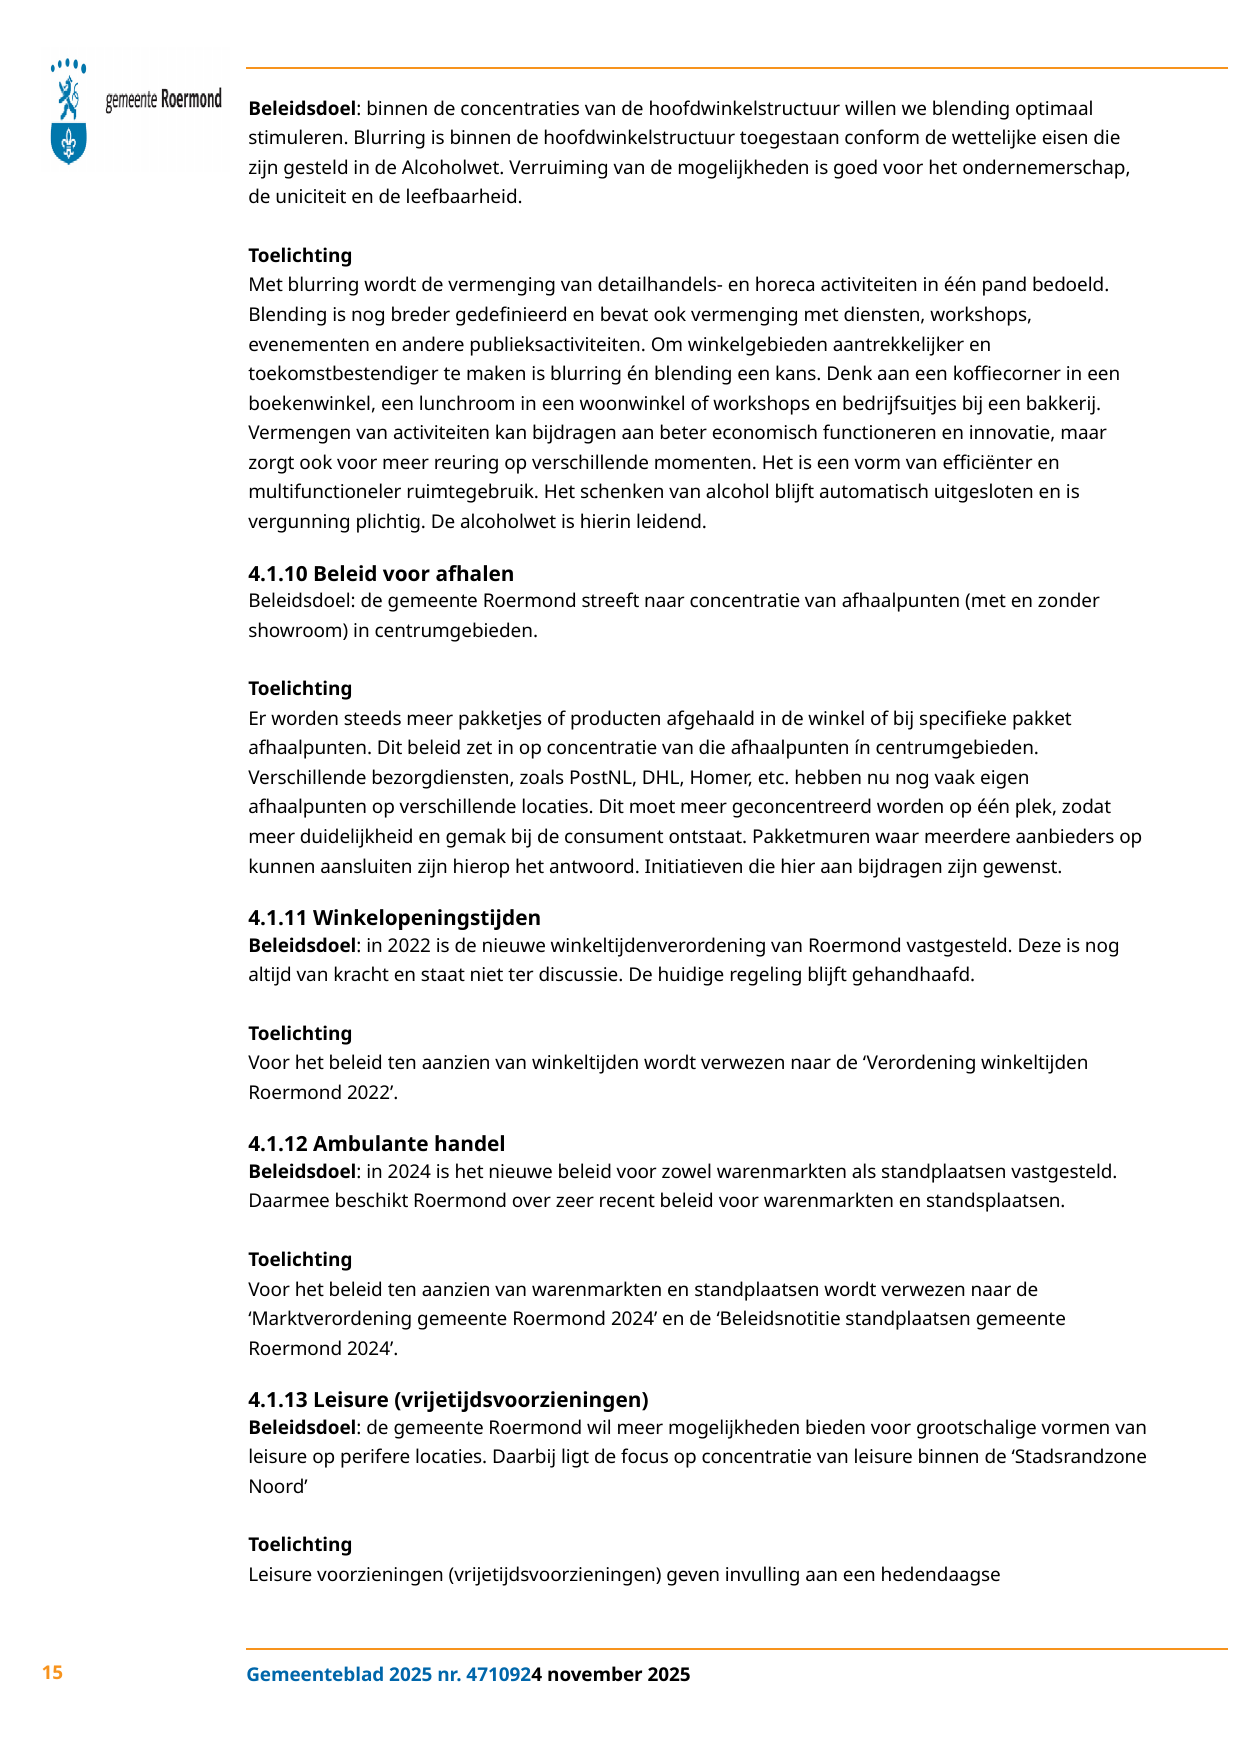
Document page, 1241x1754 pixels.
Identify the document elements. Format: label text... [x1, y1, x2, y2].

text Voor het beleid ten aanzien van winkeltijden wordt verwezen naar de ‘Verordening winkeltijden Roermond 2022’. [248, 1049, 1152, 1105]
table_header Beleidsdoel: de gemeente Roermond streeft naar concentratie van afhaalpunten (met en zonder showroom) in centrumgebieden. [248, 587, 1152, 643]
text 4.1.13 Leisure (vrijetijdsvoorzieningen) [248, 1385, 1152, 1414]
text Toelichting [248, 1532, 1152, 1557]
table_header Beleidsdoel: de gemeente Roermond wil meer mogelijkheden bieden voor grootschalige vormen van leisure op perifere locaties. Daarbij ligt de focus op concentratie van leisure binnen de ‘Stadsrandzone Noord’ [248, 1414, 1152, 1499]
text 4.1.12 Ambulante handel [248, 1129, 1152, 1158]
text Toelichting [248, 675, 1152, 701]
picture [41, 47, 231, 172]
text Met blurring wordt de vermenging van detailhandels- en horeca activiteiten in één pand bedoeld. Blending is nog breder gedefinieerd en bevat ook vermenging met diensten, workshops, evenementen en andere publieksactiviteiten. Om winkelgebieden aantrekkelijker en toekomstbestendiger te maken is blurring én blending een kans. Denk aan een koffiecorner in een boekenwinkel, een lunchroom in een woonwinkel of workshops en bedrijfsuitjes bij een bakkerij. Vermengen van activiteiten kan bijdragen aan beter economisch functioneren en innovatie, maar zorgt ook voor meer reuring op verschillende momenten. Het is een vorm van efficiënter en multifunctioneler ruimtegebruik. Het schenken van alcohol blijft automatisch uitgesloten en is vergunning plichtig. De alcoholwet is hierin leidend. [248, 272, 1152, 534]
text Toelichting [248, 1246, 1152, 1272]
table_header Beleidsdoel: binnen de concentraties van de hoofdwinkelstructuur willen we blending optimaal stimuleren. Blurring is binnen de hoofdwinkelstructuur toegestaan conform de wettelijke eisen die zijn gesteld in de Alcoholwet. Verruiming van de mogelijkheden is goed voor het ondernemerschap, de uniciteit en de leefbaarheid. [248, 95, 1152, 209]
text Voor het beleid ten aanzien van warenmarkten en standplaatsen wordt verwezen naar de ‘Marktverordening gemeente Roermond 2024’ en de ‘Beleidsnotitie standplaatsen gemeente Roermond 2024’. [248, 1276, 1152, 1361]
text 4.1.10 Beleid voor afhalen [248, 559, 1152, 587]
text Er worden steeds meer pakketjes of producten afgehaald in de winkel of bij specifieke pakket afhaalpunten. Dit beleid zet in op concentratie van die afhaalpunten ín centrumgebieden. Verschillende bezorgdiensten, zoals PostNL, DHL, Homer, etc. hebben nu nog vaak eigen afhaalpunten op verschillende locaties. Dit moet meer geconcentreerd worden op één plek, zodat meer duidelijkheid en gemak bij de consument ontstaat. Pakketmuren waar meerdere aanbieders op kunnen aansluiten zijn hierop het antwoord. Initiatieven die hier aan bijdragen zijn gewenst. [248, 705, 1152, 879]
text Toelichting [248, 242, 1152, 268]
text Toelichting [248, 1020, 1152, 1046]
table_header Beleidsdoel: in 2022 is de nieuwe winkeltijdenverordening van Roermond vastgesteld. Deze is nog altijd van kracht en staat niet ter discussie. De huidige regeling blijft gehandhaafd. [248, 932, 1152, 987]
table_header Beleidsdoel: in 2024 is het nieuwe beleid voor zowel warenmarkten als standplaatsen vastgesteld. Daarmee beschikt Roermond over zeer recent beleid voor warenmarkten en standsplaatsen. [248, 1158, 1152, 1213]
text 4.1.11 Winkelopeningstijden [248, 903, 1152, 932]
text Leisure voorzieningen (vrijetijdsvoorzieningen) geven invulling aan een hedendaagse [248, 1561, 1152, 1587]
